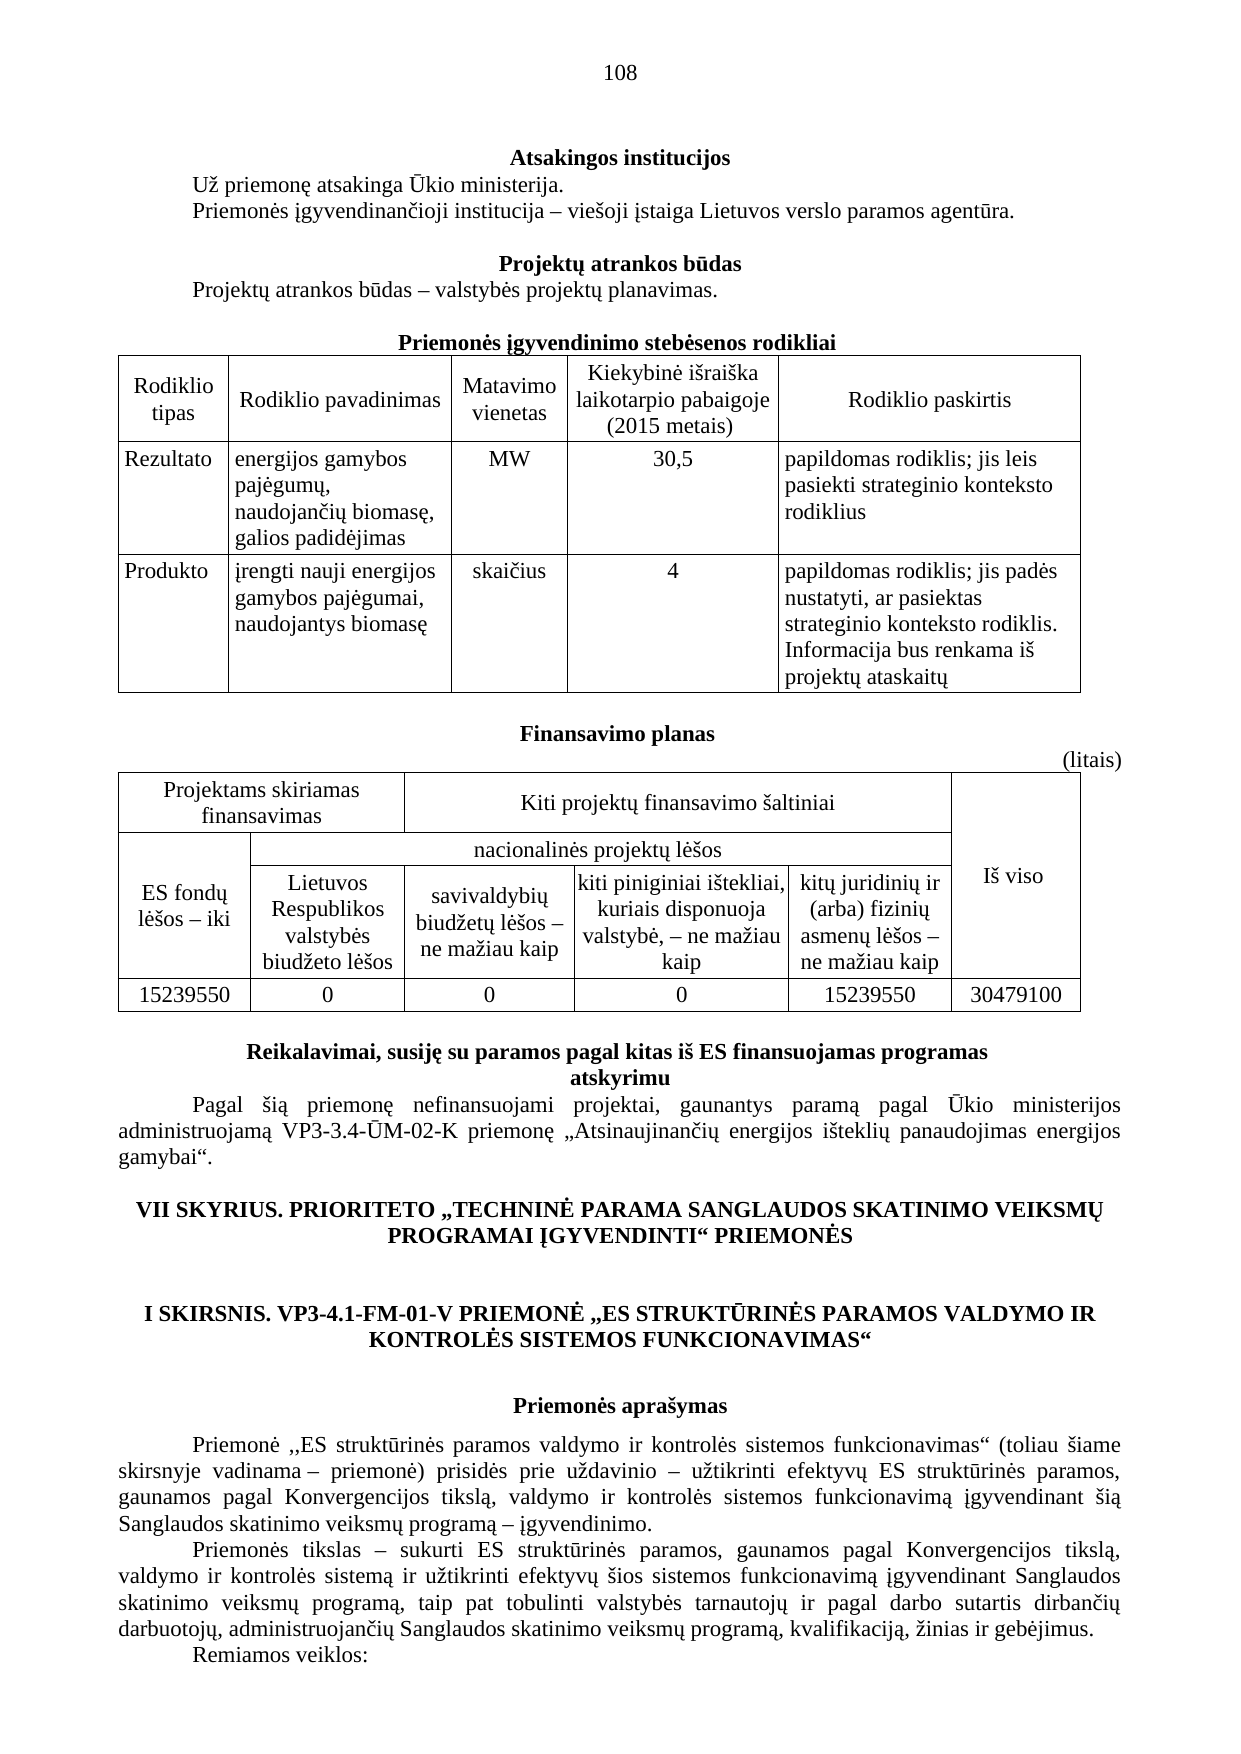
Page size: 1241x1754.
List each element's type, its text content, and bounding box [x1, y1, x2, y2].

text Priemonės aprašymas [118, 1392, 1122, 1418]
table_cell 4 [568, 555, 778, 692]
table_cell skaičius [452, 555, 567, 692]
table_header Kiekybinė išraiška laikotarpio pabaigoje (2015 metais) [568, 356, 778, 441]
table_cell 15239550 [119, 979, 250, 1011]
text Priemonės įgyvendinimo stebėsenos rodikliai [118, 329, 1122, 355]
table_cell 0 [251, 979, 404, 1011]
text Atsakingos institucijos [118, 144, 1122, 171]
table_header Projektams skiriamas finansavimas [119, 773, 404, 832]
text Priemonės įgyvendinančioji institucija – viešoji įstaiga Lietuvos verslo paramos agentūra. [118, 197, 1122, 223]
text Projektų atrankos būdas [118, 250, 1122, 276]
table_cell MW [452, 442, 567, 553]
table_cell papildomas rodiklis; jis leis pasiekti strateginio konteksto rodiklius [779, 442, 1080, 553]
table_cell nacionalinės projektų lėšos [251, 833, 951, 865]
table_header Kiti projektų finansavimo šaltiniai [405, 773, 951, 832]
table_cell 0 [405, 979, 574, 1011]
table_cell savivaldybių biudžetų lėšos – ne mažiau kaip [405, 866, 574, 977]
text Reikalavimai, susiję su paramos pagal kitas iš ES finansuojamas programas atskyrimu [118, 1038, 1122, 1091]
table_cell energijos gamybos pajėgumų, naudojančių biomasę, galios padidėjimas [229, 442, 451, 553]
text Už priemonę atsakinga Ūkio ministerija. [118, 171, 1122, 197]
table_header Rodiklio pavadinimas [229, 356, 451, 441]
table_cell įrengti nauji energijos gamybos pajėgumai, naudojantys biomasę [229, 555, 451, 692]
text I SKIRSNIS. VP3-4.1-FM-01-V PRIEMONĖ ,,ES STRUKTŪRINĖS PARAMOS VALDYMO IR KONTROLĖS SISTEMOS FUNKCIONAVIMAS“ [118, 1300, 1122, 1353]
text VII SKYRIUS. PRIORITETO „TECHNINĖ PARAMA SANGLAUDOS SKATINIMO VEIKSMŲ PROGRAMAI ĮGYVENDINTI“ PRIEMONĖS [118, 1196, 1122, 1249]
text Priemonės tikslas – sukurti ES struktūrinės paramos, gaunamos pagal Konvergencijos tikslą, valdymo ir kontrolės sistemą ir užtikrinti efektyvų šios sistemos funkcionavimą įgyvendinant Sanglaudos skatinimo veiksmų programą, taip pat tobulinti valstybės tarnautojų ir pagal darbo sutartis dirbančių darbuotojų, administruojančių Sanglaudos skatinimo veiksmų programą, kvalifikaciją, žinias ir gebėjimus. [118, 1536, 1122, 1641]
table_header Rodiklio paskirtis [779, 356, 1080, 441]
table_cell ES fondų lėšos – iki [119, 833, 250, 977]
table_header Rodiklio tipas [119, 356, 228, 441]
table_cell papildomas rodiklis; jis padės nustatyti, ar pasiektas strateginio konteksto rodik­lis. Informacija bus renkama iš projektų ataskaitų [779, 555, 1080, 692]
table_header Iš viso [952, 773, 1080, 977]
table_cell 30,5 [568, 442, 778, 553]
table_header Matavimo vienetas [452, 356, 567, 441]
table_cell 0 [575, 979, 788, 1011]
table_cell 15239550 [789, 979, 951, 1011]
table_cell 30479100 [952, 979, 1080, 1011]
text Priemonė ,,ES struktūrinės paramos valdymo ir kontrolės sistemos funkcionavimas“ (toliau šiame skirsnyje vadinama – priemonė) prisidės prie uždavinio – užtikrinti efektyvų ES struktūrinės paramos, gaunamos pagal Konvergencijos tikslą, valdymo ir kontrolės sistemos funkcionavimą įgyvendinant šią Sanglaudos skatinimo veiksmų programą – įgyvendinimo. [118, 1431, 1122, 1536]
table_cell kiti piniginiai ištekliai, kuriais disponuoja valstybė, – ne mažiau kaip [575, 866, 788, 977]
text Projektų atrankos būdas – valstybės projektų planavimas. [118, 276, 1122, 303]
text Pagal šią priemonę nefinansuojami projektai, gaunantys paramą pagal Ūkio ministerijos administruojamą VP3-3.4-ŪM-02-K priemonę „Atsinaujinančių energijos išteklių panaudojimas energijos gamybai“. [118, 1091, 1122, 1170]
text (litais) [118, 746, 1122, 772]
table_cell Produkto [119, 555, 228, 692]
table_cell Lietuvos Respublikos valstybės biudžeto lėšos [251, 866, 404, 977]
table_cell kitų juridinių ir (arba) fizinių asmenų lėšos – ne mažiau kaip [789, 866, 951, 977]
text Finansavimo planas [118, 719, 1122, 746]
text Remiamos veiklos: [118, 1641, 1122, 1668]
table_cell Rezultato [119, 442, 228, 553]
